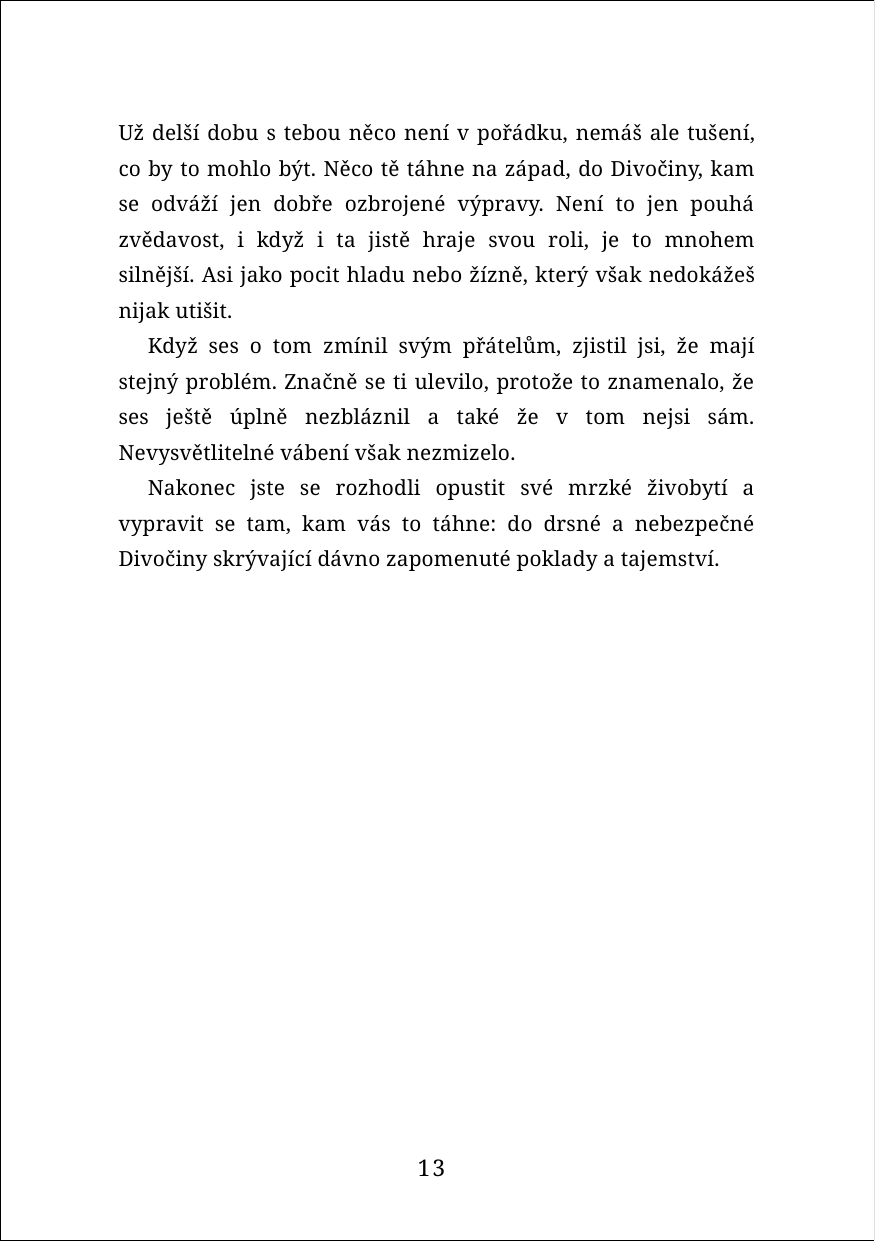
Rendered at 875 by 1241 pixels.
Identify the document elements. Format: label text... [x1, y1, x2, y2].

text Už delší dobu s tebou něco není v pořádku, nemáš ale tušení, co by to mohlo být. Něco tě táhne na západ, do Divočiny, kam se odváží jen dobře ozbrojené výpravy. Není to jen pouhá zvědavost, i když i ta jistě hraje svou roli, je to mnohem silnější. Asi jako pocit hladu nebo žízně, který však nedokážeš nijak utišit. Když ses o tom zmínil svým přátelům, zjistil jsi, že mají stejný problém. Značně se ti ulevilo, protože to znamenalo, že ses ještě úplně nezbláznil a také že v tom nejsi sám. Nevysvětlitelné vábení však nezmizelo. Nakonec jste se rozhodli opustit své mrzké živobytí a vypravit se tam, kam vás to táhne: do drsné a nebezpečné Divočiny skrývající dávno zapomenuté poklady a tajemství. [118, 118, 756, 573]
